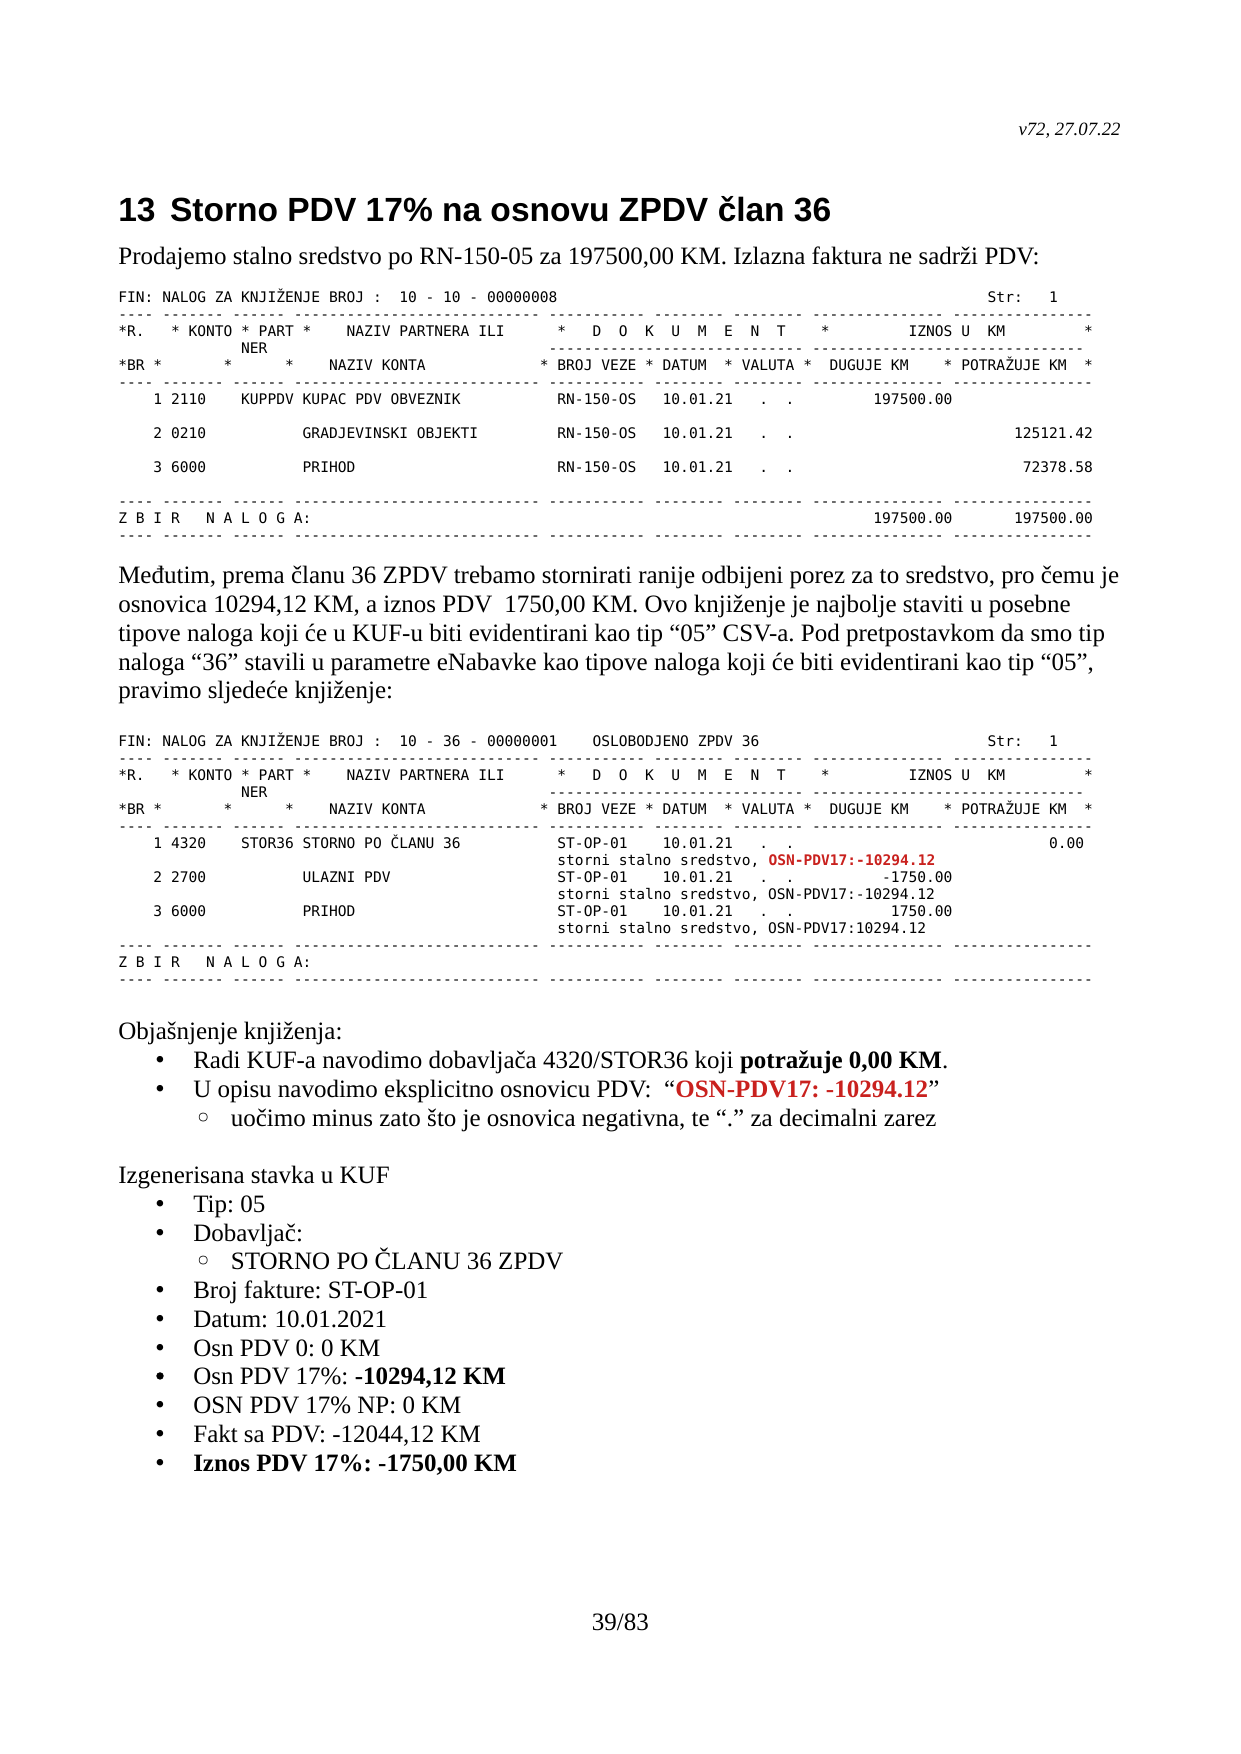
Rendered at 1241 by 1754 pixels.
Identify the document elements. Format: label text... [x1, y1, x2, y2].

text Izgenerisana stavka u KUF [118, 1160, 1122, 1189]
text storni stalno sredstvo, OSN-PDV17:10294.12 [118, 920, 1122, 937]
text NER ----------------------------- ------------------------------- [118, 340, 1122, 357]
list Broj fakture: ST-OP-01 [156, 1275, 1122, 1304]
text Prodajemo stalno sredstvo po RN-150-05 za 197500,00 KM. Izlazna faktura ne sadrži PDV: [118, 241, 1122, 270]
text ---- ------- ------ ---------------------------- ----------- -------- -------- --------------- ---------------- [118, 750, 1122, 767]
text 2 2700 ULAZNI PDV ST-OP-01 10.01.21 . . -1750.00 [118, 869, 1122, 886]
list U opisu navodimo eksplicitno osnovicu PDV: “OSN-PDV17: -10294.12” [156, 1074, 1122, 1103]
text *BR * * * NAZIV KONTA * BROJ VEZE * DATUM * VALUTA * DUGUJE KM * POTRAŽUJE KM * [118, 357, 1122, 374]
list Dobavljač: [156, 1218, 1122, 1246]
text Z B I R N A L O G A: [118, 954, 1122, 971]
list Radi KUF-a navodimo dobavljača 4320/STOR36 koji potražuje 0,00 KM. [156, 1045, 1122, 1074]
text *R. * KONTO * PART * NAZIV PARTNERA ILI * D O K U M E N T * IZNOS U KM * [118, 767, 1122, 784]
text 3 6000 PRIHOD ST-OP-01 10.01.21 . . 1750.00 [118, 903, 1122, 920]
text *BR * * * NAZIV KONTA * BROJ VEZE * DATUM * VALUTA * DUGUJE KM * POTRAŽUJE KM * [118, 801, 1122, 818]
text FIN: NALOG ZA KNJIŽENJE BROJ : 10 - 36 - 00000001 OSLOBODJENO ZPDV 36 Str: 1 [118, 733, 1122, 750]
text Objašnjenje knjiženja: [118, 1016, 1122, 1045]
text storni stalno sredstvo, OSN-PDV17:-10294.12 [118, 852, 1122, 869]
list Iznos PDV 17%: -1750,00 KM [156, 1448, 1122, 1476]
text *R. * KONTO * PART * NAZIV PARTNERA ILI * D O K U M E N T * IZNOS U KM * [118, 323, 1122, 340]
list OSN PDV 17% NP: 0 KM [156, 1390, 1122, 1419]
list Datum: 10.01.2021 [156, 1304, 1122, 1333]
list Fakt sa PDV: -12044,12 KM [156, 1419, 1122, 1448]
list Tip: 05 [156, 1189, 1122, 1218]
text 1 4320 STOR36 STORNO PO ČLANU 36 ST-OP-01 10.01.21 . . 0.00 [118, 835, 1122, 852]
text ---- ------- ------ ---------------------------- ----------- -------- -------- --------------- ---------------- [118, 971, 1122, 988]
text ---- ------- ------ ---------------------------- ----------- -------- -------- --------------- ---------------- [118, 937, 1122, 954]
text ---- ------- ------ ---------------------------- ----------- -------- -------- --------------- ---------------- [118, 818, 1122, 835]
text ---- ------- ------ ---------------------------- ----------- -------- -------- --------------- ---------------- [118, 306, 1122, 323]
list STORNO PO ČLANU 36 ZPDV [193, 1246, 1122, 1275]
text NER ----------------------------- ------------------------------- [118, 784, 1122, 801]
list Osn PDV 17%: -10294,12 KM [156, 1361, 1122, 1390]
text ---- ------- ------ ---------------------------- ----------- -------- -------- --------------- ---------------- [118, 374, 1122, 391]
text Z B I R N A L O G A: 197500.00 197500.00 [118, 509, 1122, 526]
text FIN: NALOG ZA KNJIŽENJE BROJ : 10 - 10 - 00000008 Str: 1 [118, 289, 1122, 306]
text 1 2110 KUPPDV KUPAC PDV OBVEZNIK RN-150-OS 10.01.21 . . 197500.00 [118, 391, 1122, 408]
text storni stalno sredstvo, OSN-PDV17:-10294.12 [118, 886, 1122, 903]
text ---- ------- ------ ---------------------------- ----------- -------- -------- --------------- ---------------- [118, 492, 1122, 509]
list Osn PDV 0: 0 KM [156, 1333, 1122, 1361]
subtitle Storno PDV 17% na osnovu ZPDV član 36 [118, 190, 1122, 229]
text 3 6000 PRIHOD RN-150-OS 10.01.21 . . 72378.58 [118, 458, 1122, 476]
text 2 0210 GRADJEVINSKI OBJEKTI RN-150-OS 10.01.21 . . 125121.42 [118, 424, 1122, 442]
text Međutim, prema članu 36 ZPDV trebamo stornirati ranije odbijeni porez za to sredstvo, pro čemu je osnovica 10294,12 KM, a iznos PDV 1750,00 KM. Ovo knjiženje je najbolje staviti u posebne tipove naloga koji će u KUF-u biti evidentirani kao tip “05” CSV-a. Pod pretpostavkom da smo tip naloga “36” stavili u parametre eNabavke kao tipove naloga koji će biti evidentirani kao tip “05”, pravimo sljedeće knjiženje: [118, 560, 1122, 704]
list uočimo minus zato što je osnovica negativna, te “.” za decimalni zarez [193, 1103, 1122, 1131]
text ---- ------- ------ ---------------------------- ----------- -------- -------- --------------- ---------------- [118, 526, 1122, 543]
